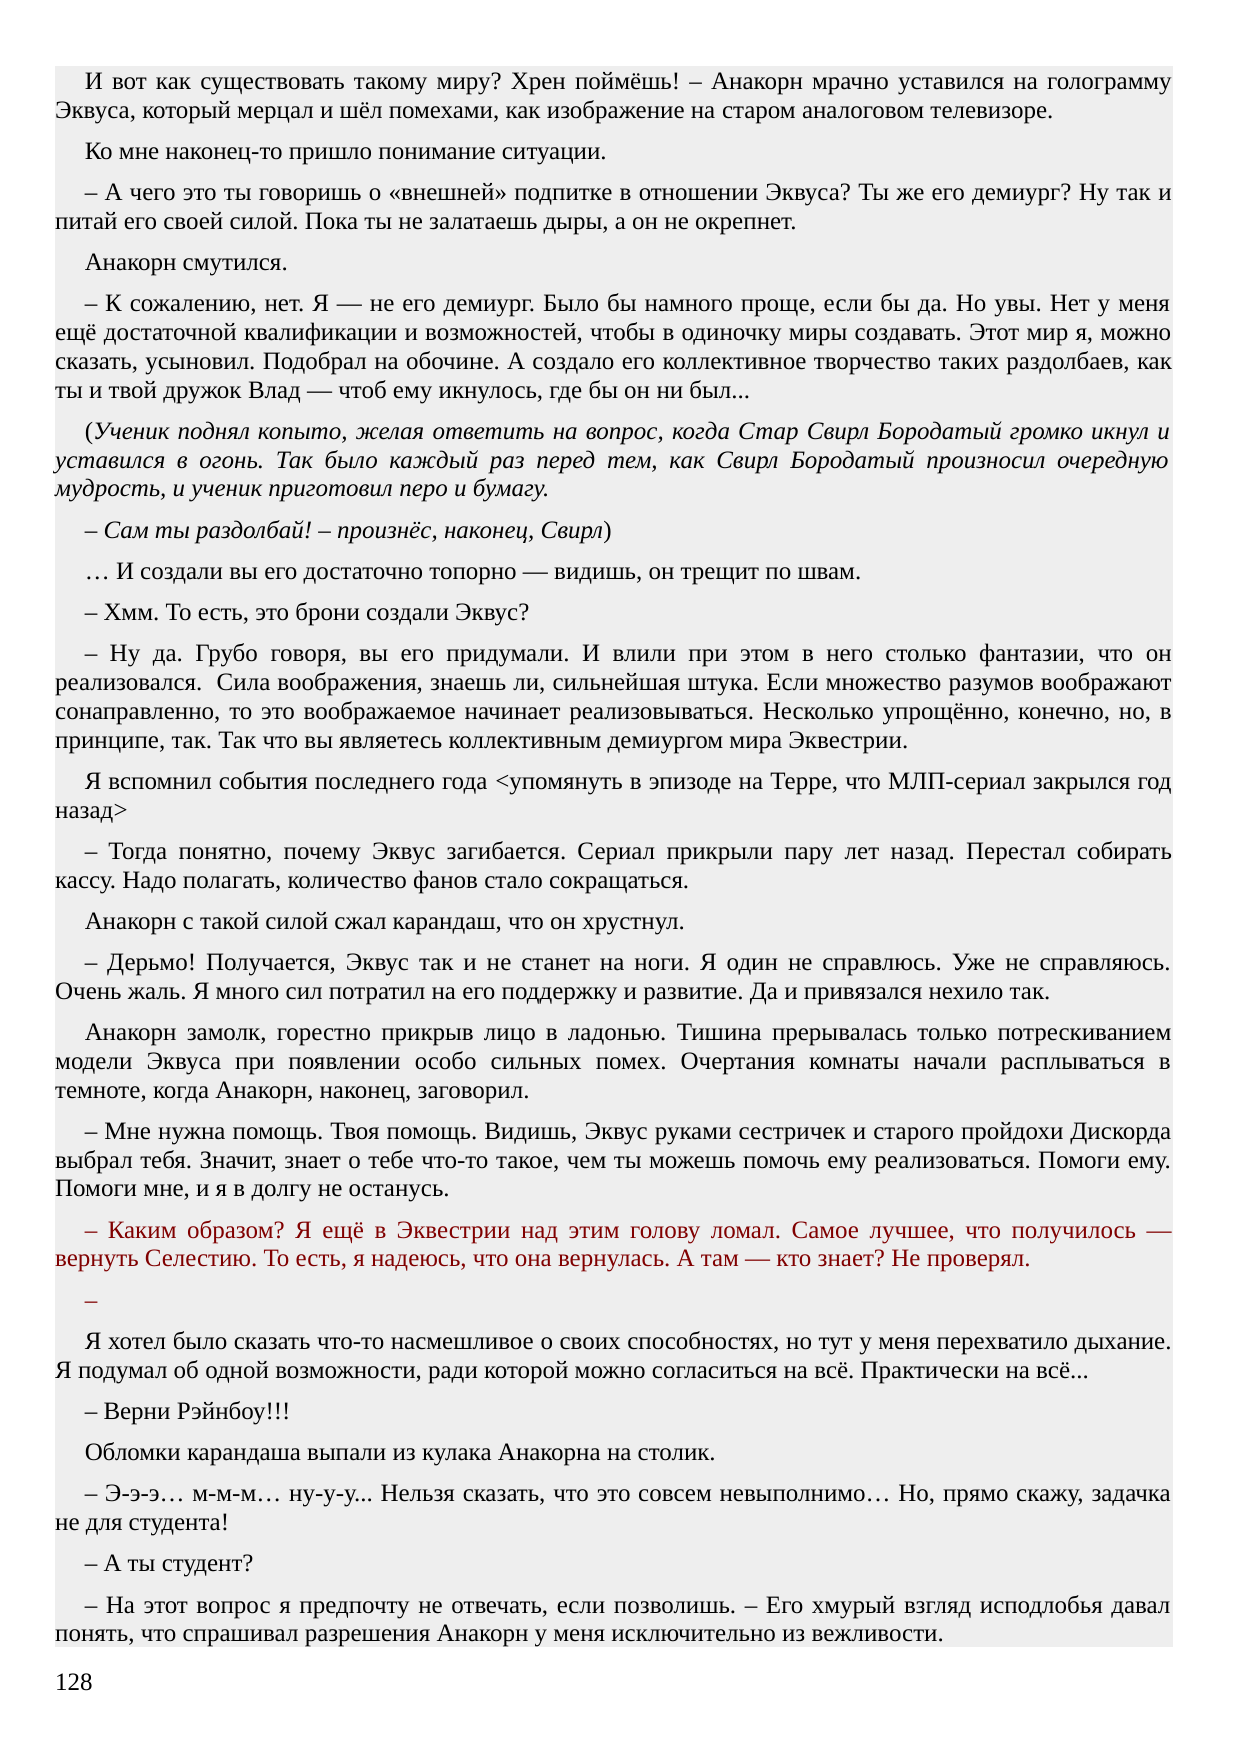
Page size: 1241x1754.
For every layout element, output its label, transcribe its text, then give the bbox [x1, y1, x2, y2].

text – [55, 1285, 1173, 1313]
text И вот как существовать такому миру? Хрен поймёшь! – Анакорн мрачно уставился на голограмму Эквуса, который мерцал и шёл помехами, как изображение на старом аналоговом телевизоре. [55, 66, 1173, 123]
text Анакорн замолк, горестно прикрыв лицо в ладонью. Тишина прерывалась только потрескиванием модели Эквуса при появлении особо сильных помех. Очертания комнаты начали расплываться в темноте, когда Анакорн, наконец, заговорил. [55, 1017, 1173, 1103]
text Я вспомнил события последнего года <упомянуть в эпизоде на Терре, что МЛП-сериал закрылся год назад> [55, 766, 1173, 823]
text – Тогда понятно, почему Эквус загибается. Сериал прикрыли пару лет назад. Перестал собирать кассу. Надо полагать, количество фанов стало сокращаться. [55, 836, 1173, 893]
text – Верни Рэйнбоу!!! [55, 1396, 1173, 1425]
text – Каким образом? Я ещё в Эквестрии над этим голову ломал. Самое лучшее, что получилось — вернуть Селестию. То есть, я надеюсь, что она вернулась. А там — кто знает? Не проверял. [55, 1215, 1173, 1272]
text – Мне нужна помощь. Твоя помощь. Видишь, Эквус руками сестричек и старого пройдохи Дискорда выбрал тебя. Значит, знает о тебе что-то такое, чем ты можешь помочь ему реализоваться. Помоги ему. Помоги мне, и я в долгу не останусь. [55, 1116, 1173, 1202]
text – А чего это ты говоришь о «внешней» подпитке в отношении Эквуса? Ты же его демиург? Ну так и питай его своей силой. Пока ты не залатаешь дыры, а он не окрепнет. [55, 177, 1173, 235]
text (Ученик поднял копыто, желая ответить на вопрос, когда Стар Свирл Бородатый громко икнул и уставился в огонь. Так было каждый раз перед тем, как Свирл Бородатый произносил очередную мудрость, и ученик приготовил перо и бумагу. [55, 416, 1173, 502]
text – Дерьмо! Получается, Эквус так и не станет на ноги. Я один не справлюсь. Уже не справляюсь. Очень жаль. Я много сил потратил на его поддержку и развитие. Да и привязался нехило так. [55, 947, 1173, 1005]
text – Хмм. То есть, это брони создали Эквус? [55, 597, 1173, 626]
text – А ты студент? [55, 1548, 1173, 1577]
text – Э-э-э… м-м-м… ну-у-у... Нельзя сказать, что это совсем невыполнимо… Но, прямо скажу, задачка не для студента! [55, 1478, 1173, 1536]
text Ко мне наконец-то пришло понимание ситуации. [55, 136, 1173, 165]
text – На этот вопрос я предпочту не отвечать, если позволишь. – Его хмурый взгляд исподлобья давал понять, что спрашивал разрешения Анакорн у меня исключительно из вежливости. [55, 1590, 1173, 1647]
text – К сожалению, нет. Я — не его демиург. Было бы намного проще, если бы да. Но увы. Нет у меня ещё достаточной квалификации и возможностей, чтобы в одиночку миры создавать. Этот мир я, можно сказать, усыновил. Подобрал на обочине. А создало его коллективное творчество таких раздолбаев, как ты и твой дружок Влад — чтоб ему икнулось, где бы он ни был... [55, 288, 1173, 403]
text – Сам ты раздолбай! – произнёс, наконец, Свирл) [55, 515, 1173, 543]
text Я хотел было сказать что-то насмешливое о своих способностях, но тут у меня перехватило дыхание. Я подумал об одной возможности, ради которой можно согласиться на всё. Практически на всё... [55, 1326, 1173, 1383]
text … И создали вы его достаточно топорно — видишь, он трещит по швам. [55, 556, 1173, 585]
text Обломки карандаша выпали из кулака Анакорна на столик. [55, 1437, 1173, 1466]
text Анакорн с такой силой сжал карандаш, что он хрустнул. [55, 906, 1173, 935]
text Анакорн смутился. [55, 247, 1173, 276]
text – Ну да. Грубо говоря, вы его придумали. И влили при этом в него столько фантазии, что он реализовался. Сила воображения, знаешь ли, сильнейшая штука. Если множество разумов воображают сонаправленно, то это воображаемое начинает реализовываться. Несколько упрощённо, конечно, но, в принципе, так. Так что вы являетесь коллективным демиургом мира Эквестрии. [55, 638, 1173, 753]
